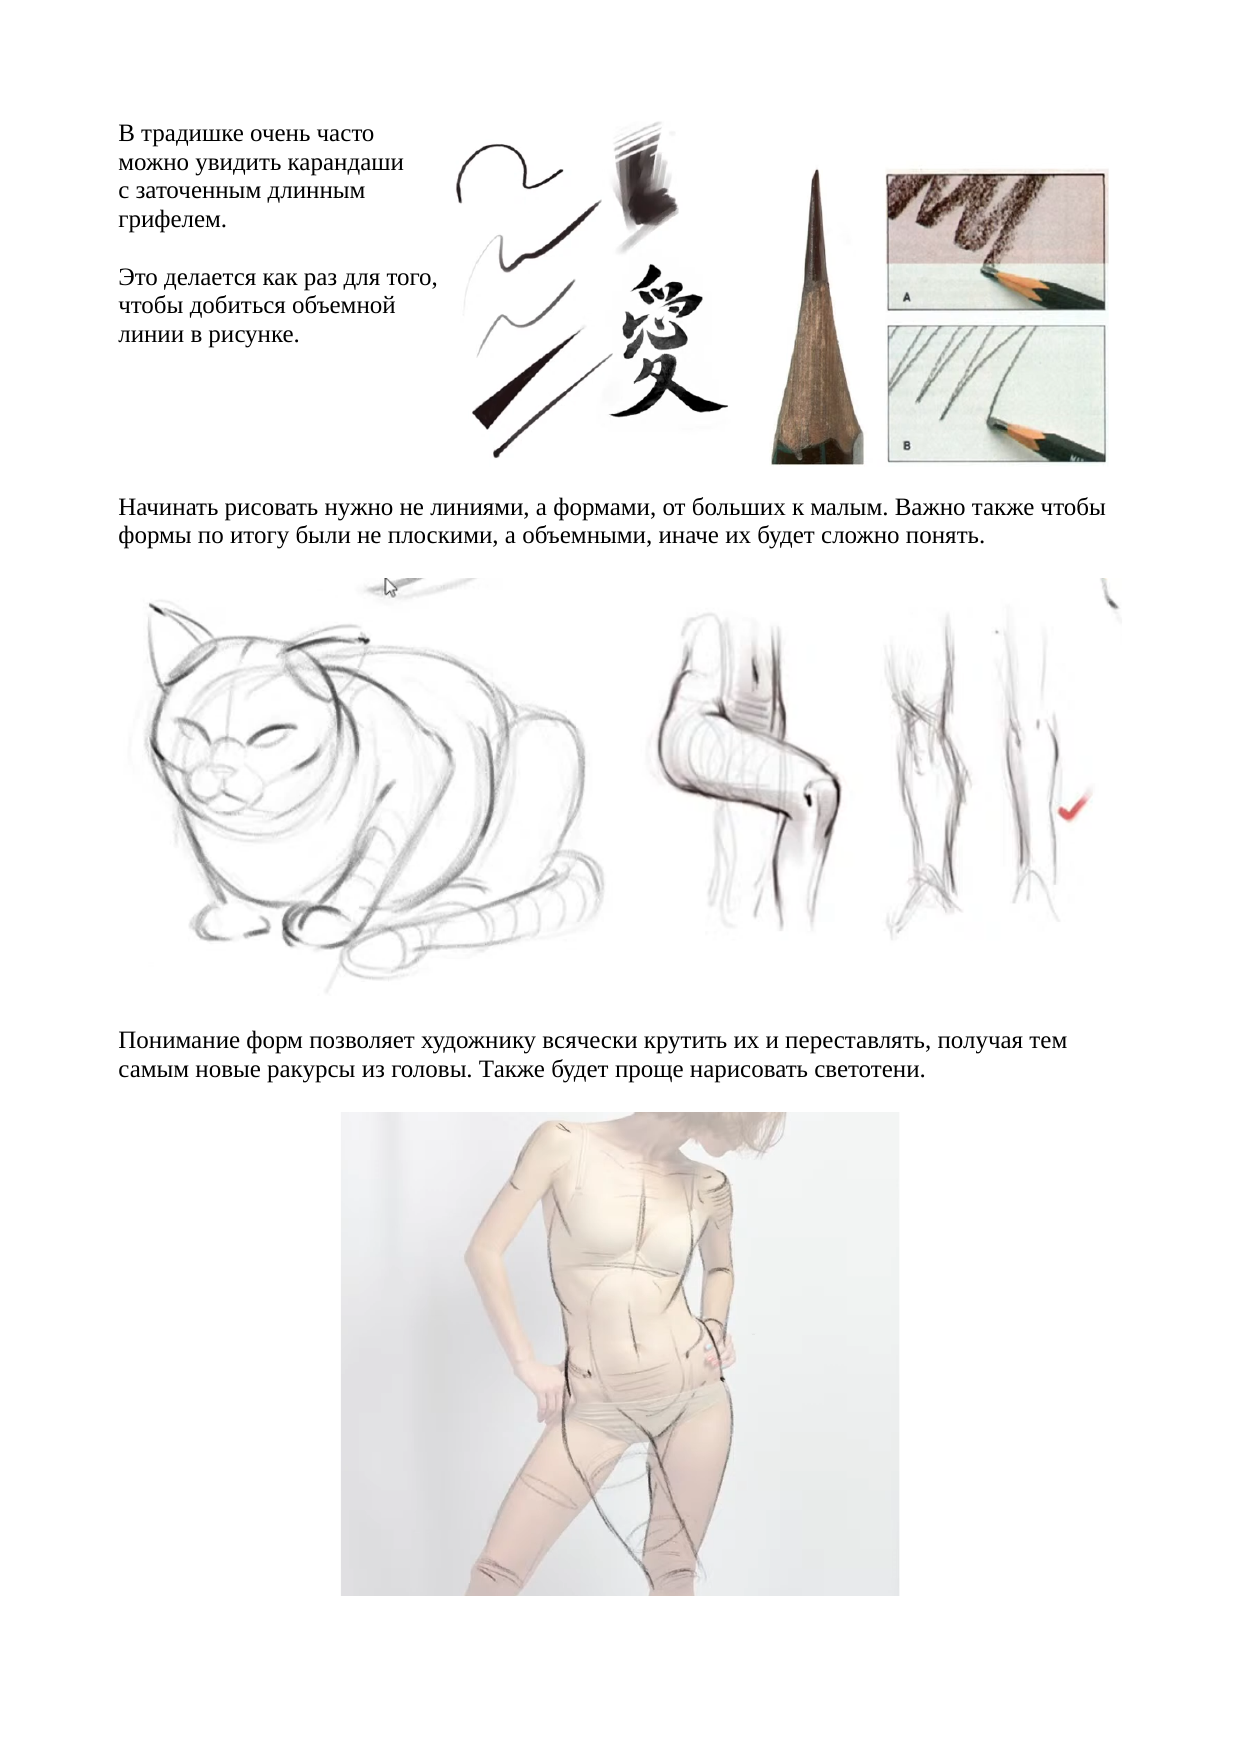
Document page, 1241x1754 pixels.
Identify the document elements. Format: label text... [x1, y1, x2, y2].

text с заточенным длинным грифелем. [118, 176, 448, 233]
picture [118, 578, 1123, 997]
text Начинать рисовать нужно не линиями, а формами, от больших к малым. Важно также чтобы формы по итогу были не плоскими, а объемными, иначе их будет сложно понять. [118, 492, 1122, 549]
picture [448, 117, 1109, 467]
text [1109, 176, 1122, 233]
text В традишке очень часто можно увидить карандаши [118, 118, 448, 176]
picture [340, 1112, 900, 1596]
text Понимание форм позволяет художнику всячески крутить их и переставлять, получая тем самым новые ракурсы из головы. Также будет проще нарисовать светотени. [118, 1025, 1122, 1083]
text Это делается как раз для того, чтобы добиться объемной линии в рисунке. [118, 262, 448, 348]
